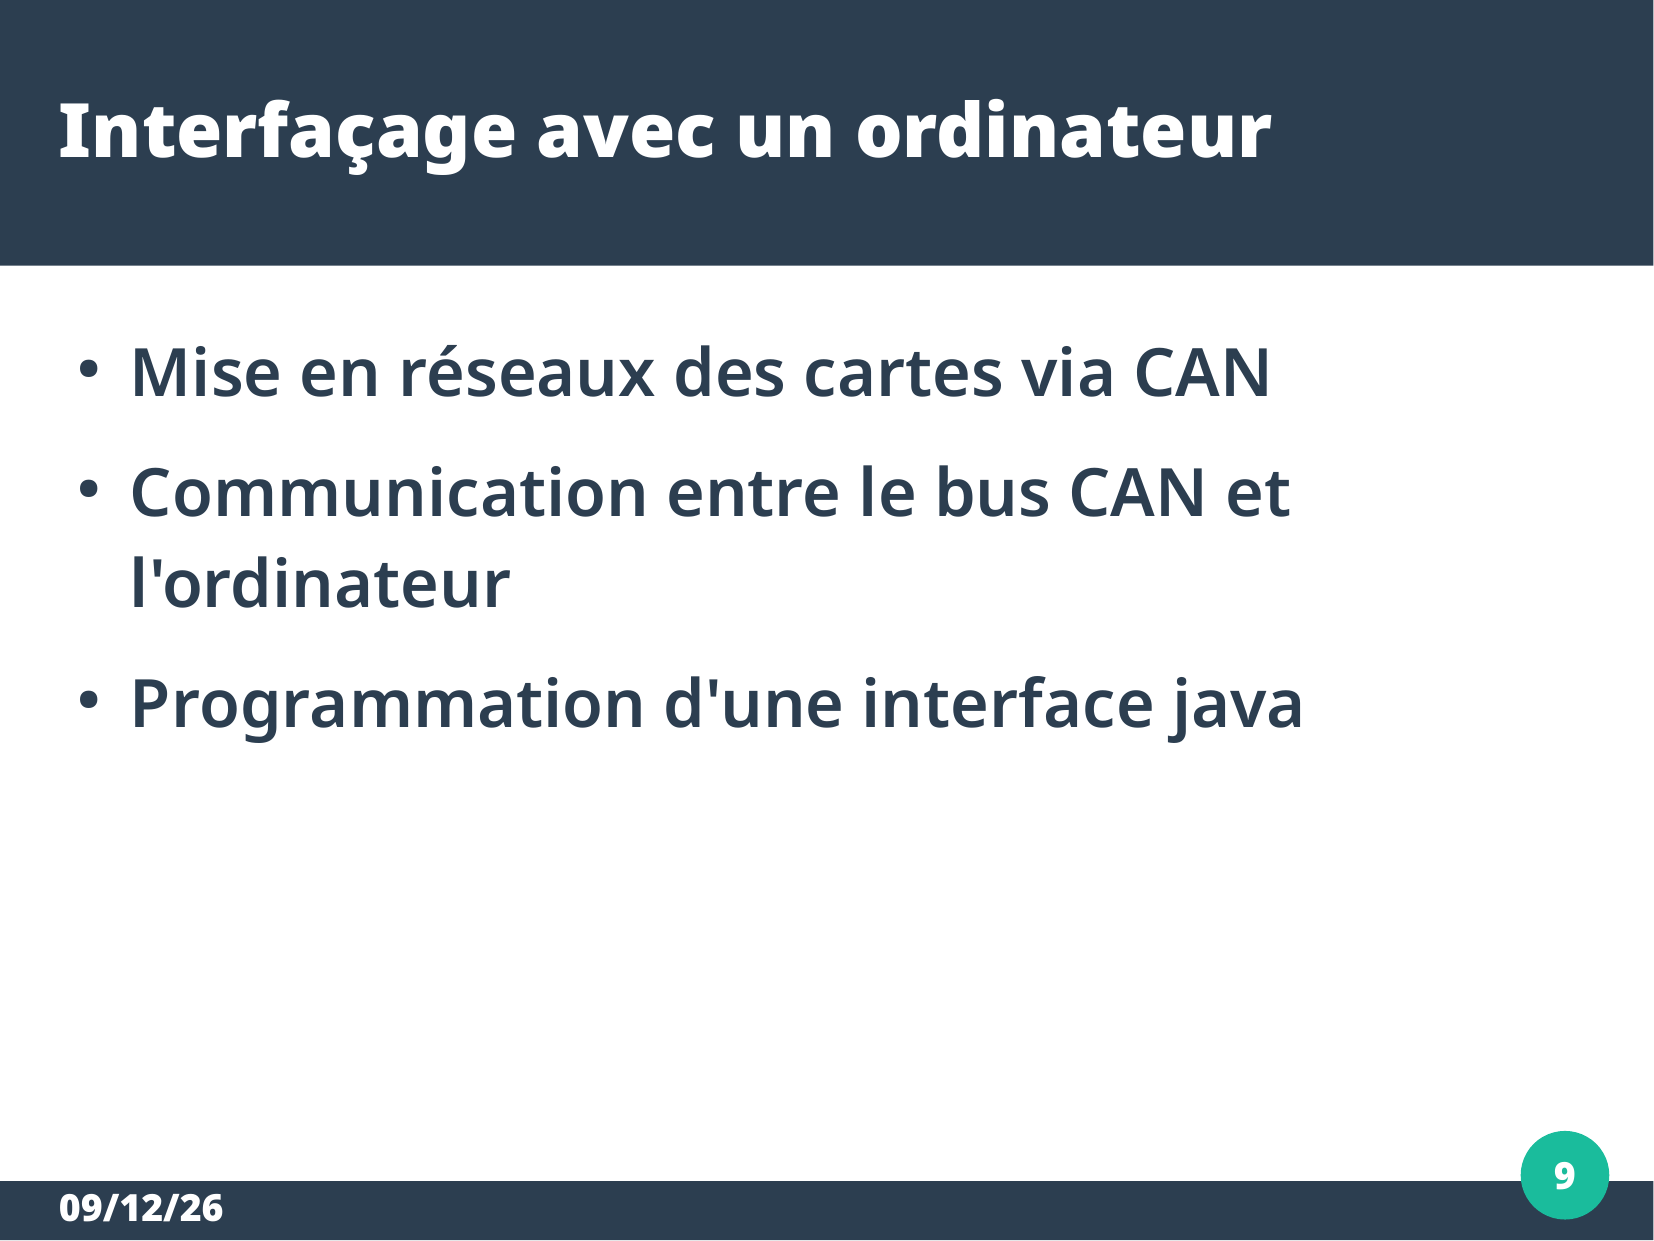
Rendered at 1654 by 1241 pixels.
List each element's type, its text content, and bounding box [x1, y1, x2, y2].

list Mise en réseaux des cartes via CAN Communication entre le bus CAN et l'ordinateur Programmation d'une interface java [59, 324, 1595, 1152]
title Interfaçage avec un ordinateur [59, 49, 1595, 207]
